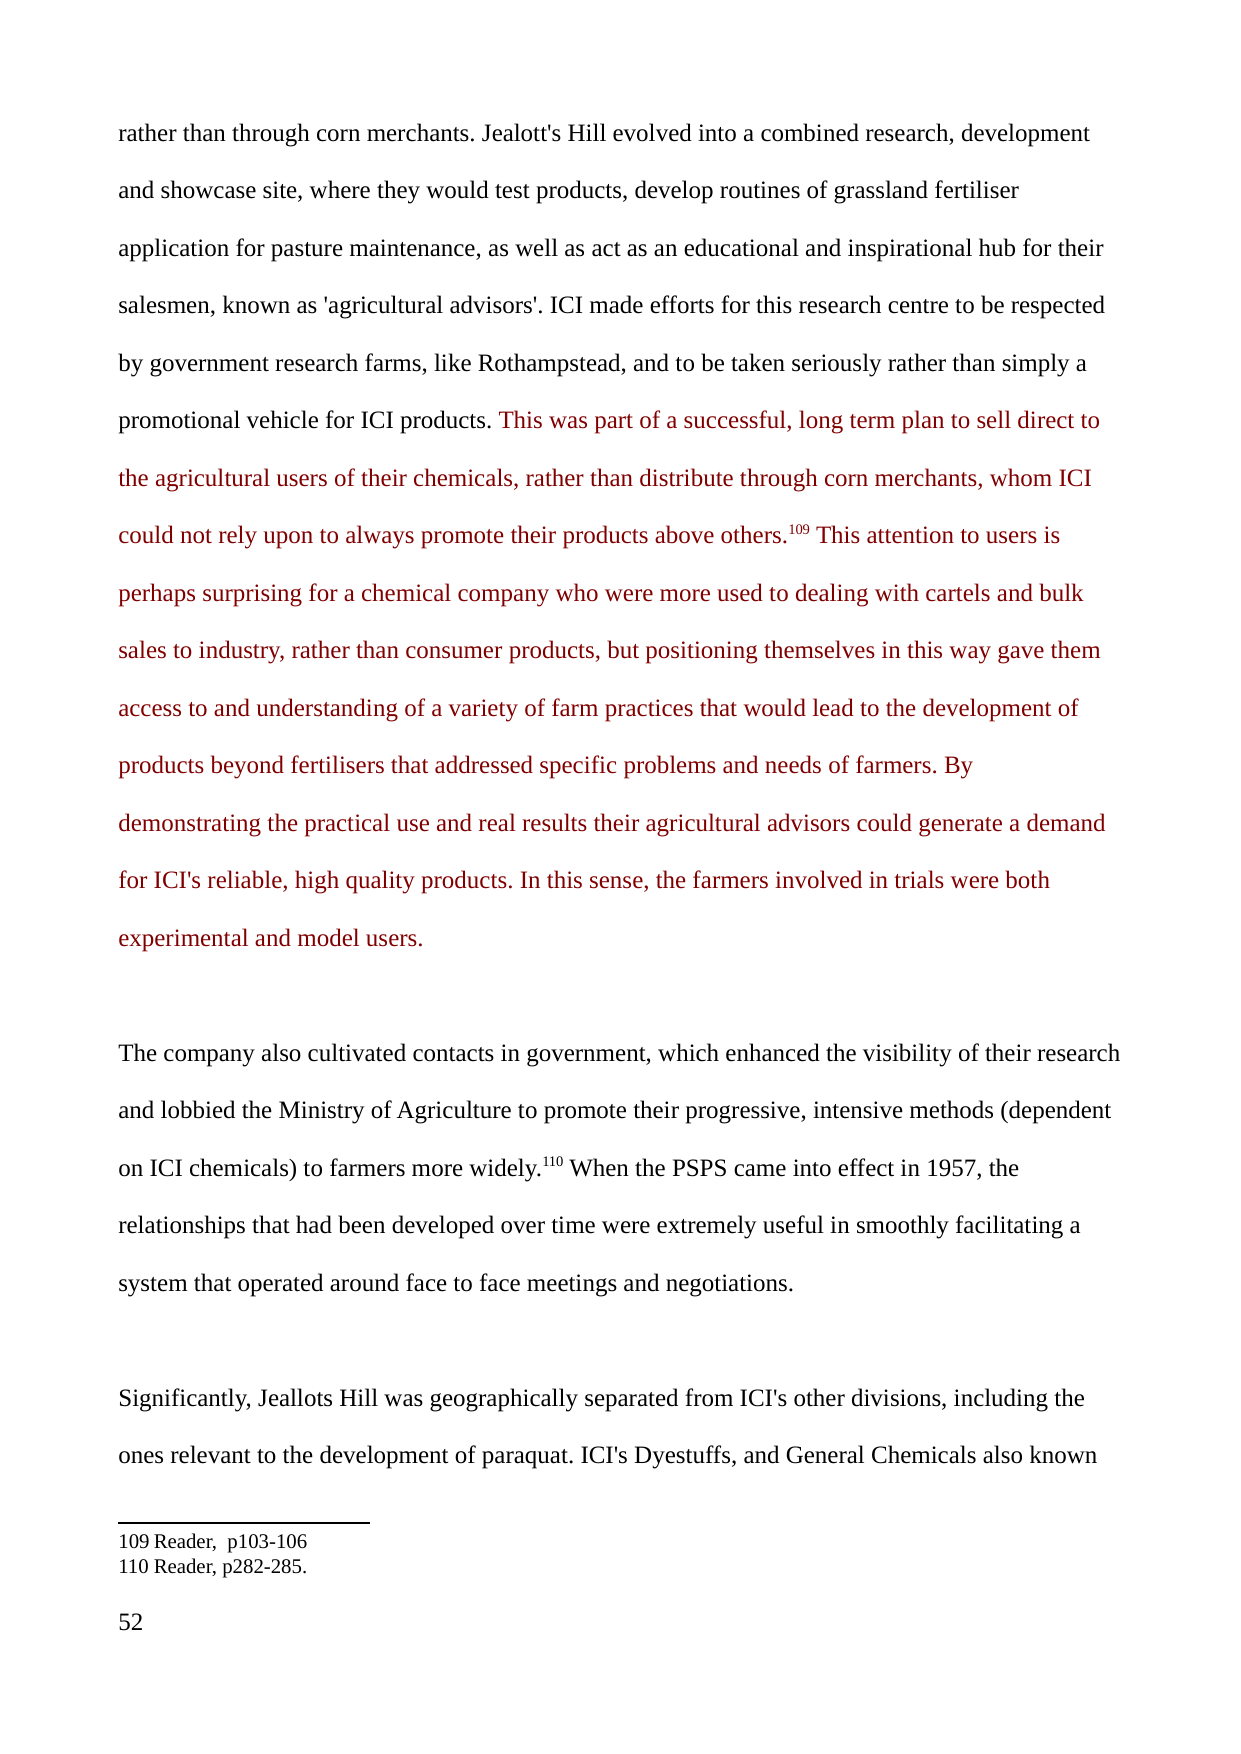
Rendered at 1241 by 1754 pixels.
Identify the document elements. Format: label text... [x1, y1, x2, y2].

text Significantly, Jeallots Hill was geographically separated from ICI's other divisions, including the ones relevant to the development of paraquat. ICI's Dyestuffs, and General Chemicals also known [118, 1383, 1122, 1469]
text Reader, p103-106 [118, 1529, 1122, 1553]
text Reader, p282-285. [118, 1553, 1122, 1578]
text rather than through corn merchants. Jealott's Hill evolved into a combined research, development and showcase site, where they would test products, develop routines of grassland fertiliser application for pasture maintenance, as well as act as an educational and inspirational hub for their salesmen, known as 'agricultural advisors'. ICI made efforts for this research centre to be respected by government research farms, like Rothampstead, and to be taken seriously rather than simply a promotional vehicle for ICI products. This was part of a successful, long term plan to sell direct to the agricultural users of their chemicals, rather than distribute through corn merchants, whom ICI could not rely upon to always promote their products above others. This attention to users is perhaps surprising for a chemical company who were more used to dealing with cartels and bulk sales to industry, rather than consumer products, but positioning themselves in this way gave them access to and understanding of a variety of farm practices that would lead to the development of products beyond fertilisers that addressed specific problems and needs of farmers. By demonstrating the practical use and real results their agricultural advisors could generate a demand for ICI's reliable, high quality products. In this sense, the farmers involved in trials were both experimental and model users. [118, 118, 1122, 952]
text The company also cultivated contacts in government, which enhanced the visibility of their research and lobbied the Ministry of Agriculture to promote their progressive, intensive methods (dependent on ICI chemicals) to farmers more widely. When the PSPS came into effect in 1957, the relationships that had been developed over time were extremely useful in smoothly facilitating a system that operated around face to face meetings and negotiations. [118, 1038, 1122, 1297]
